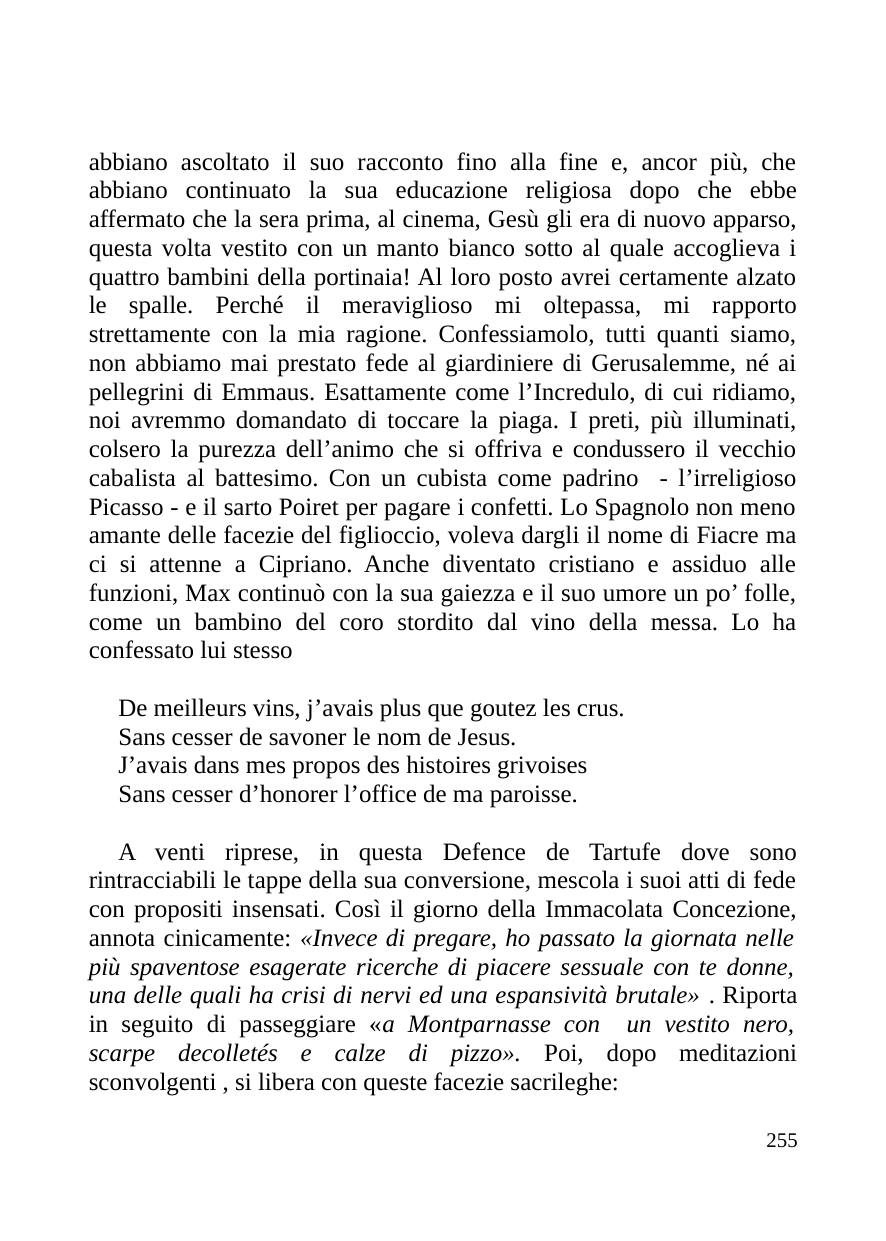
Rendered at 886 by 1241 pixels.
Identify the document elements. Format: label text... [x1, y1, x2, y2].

text A venti riprese, in questa Defence de Tartufe dove sono rintracciabili le tappe della sua conversione, mescola i suoi atti di fede con propositi insensati. Così il giorno della Immacolata Concezione, annota cinicamente: «Invece di pregare, ho passato la giornata nelle più spaventose esagerate ricerche di piacere sessuale con te donne, una delle quali ha crisi di nervi ed una espansività brutale» . Riporta in seguito di passeggiare «a Montparnasse con un vestito nero, scarpe decolletés e calze di pizzo». Poi, dopo meditazioni sconvolgenti , si libera con queste facezie sacrileghe: [88, 837, 797, 1096]
text De meilleurs vins, j’avais plus que goutez les crus. [88, 693, 797, 722]
text J’avais dans mes propos des histoires grivoises [88, 751, 797, 779]
text abbiano ascoltato il suo racconto fino alla fine e, ancor più, che abbiano continuato la sua educazione religiosa dopo che ebbe affermato che la sera prima, al cinema, Gesù gli era di nuovo apparso, questa volta vestito con un manto bianco sotto al quale accoglieva i quattro bambini della portinaia! Al loro posto avrei certamente alzato le spalle. Perché il meraviglioso mi oltepassa, mi rapporto strettamente con la mia ragione. Confessiamolo, tutti quanti siamo, non abbiamo mai prestato fede al giardiniere di Gerusalemme, né ai pellegrini di Emmaus. Esattamente come l’Incredulo, di cui ridiamo, noi avremmo domandato di toccare la piaga. I preti, più illuminati, colsero la purezza dell’animo che si offriva e condussero il vecchio cabalista al battesimo. Con un cubista come padrino - l’irreligioso Picasso - e il sarto Poiret per pagare i confetti. Lo Spagnolo non meno amante delle facezie del figlioccio, voleva dargli il nome di Fiacre ma ci si attenne a Cipriano. Anche diventato cristiano e assiduo alle funzioni, Max continuò con la sua gaiezza e il suo umore un po’ folle, come un bambino del coro stordito dal vino della messa. Lo ha confessato lui stesso [88, 147, 797, 664]
text Sans cesser de savoner le nom de Jesus. [88, 722, 797, 751]
text Sans cesser d’honorer l’office de ma paroisse. [88, 779, 797, 808]
